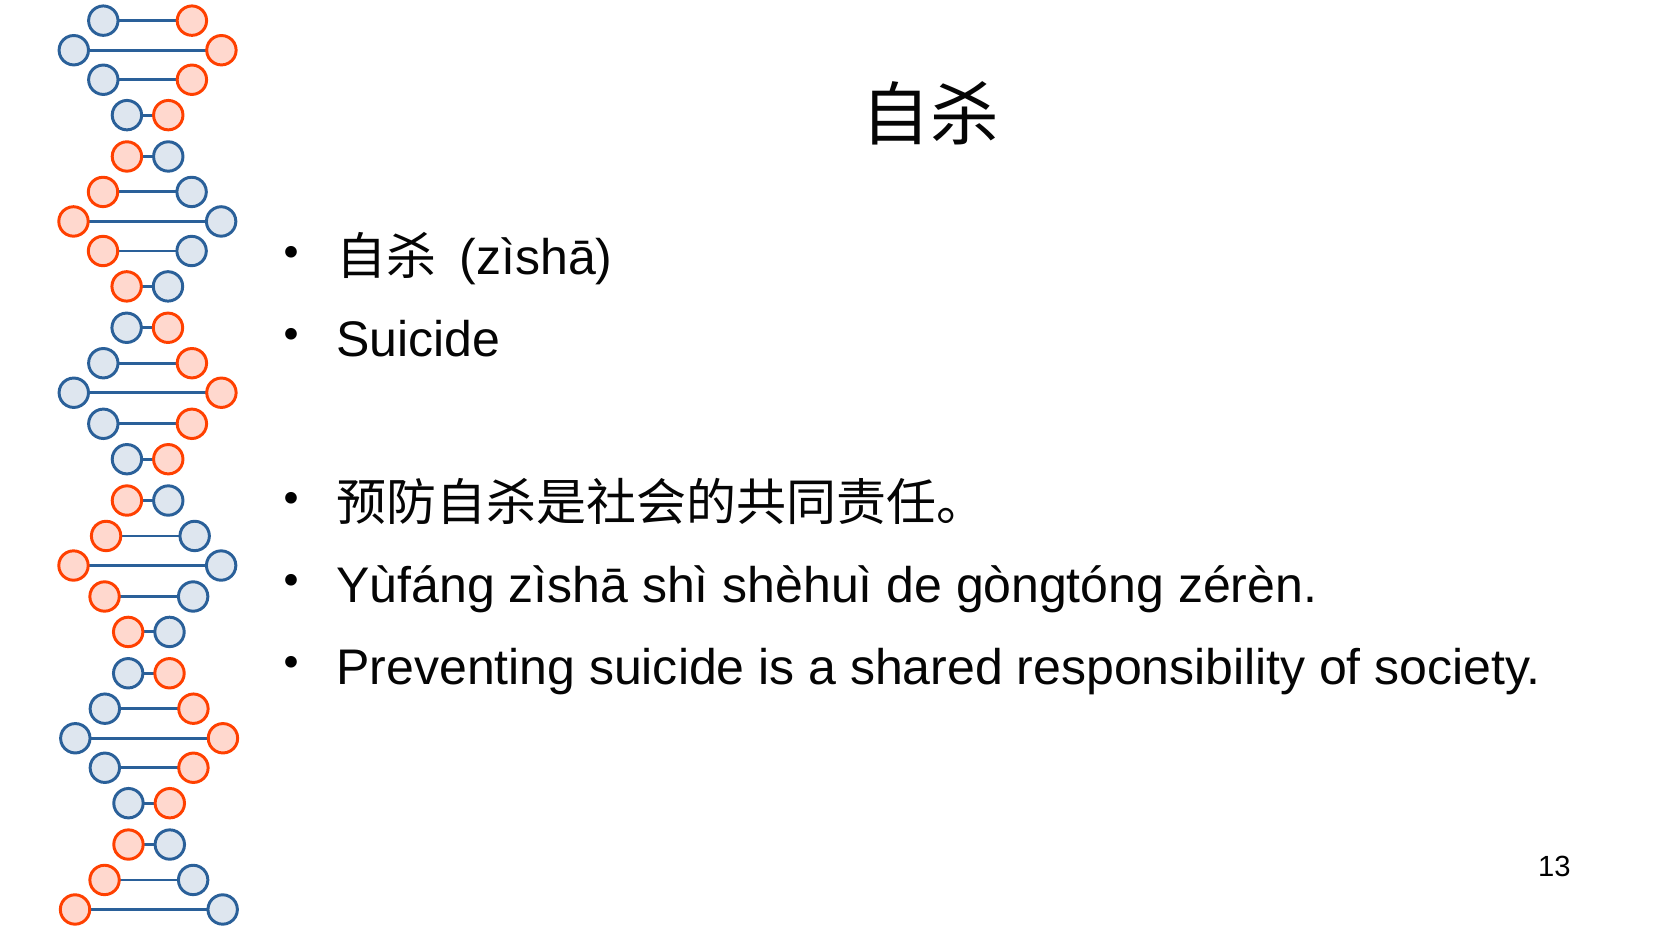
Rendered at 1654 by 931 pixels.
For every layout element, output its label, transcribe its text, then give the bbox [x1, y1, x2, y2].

list 自杀 (zìshā) Suicide 预防自杀是社会的共同责任。 Yùfáng zìshā shì shèhuì de gòngtóng zérèn. Preventing suicide is a shared responsibility of society. [265, 224, 1595, 764]
title 自杀 [265, 35, 1595, 189]
